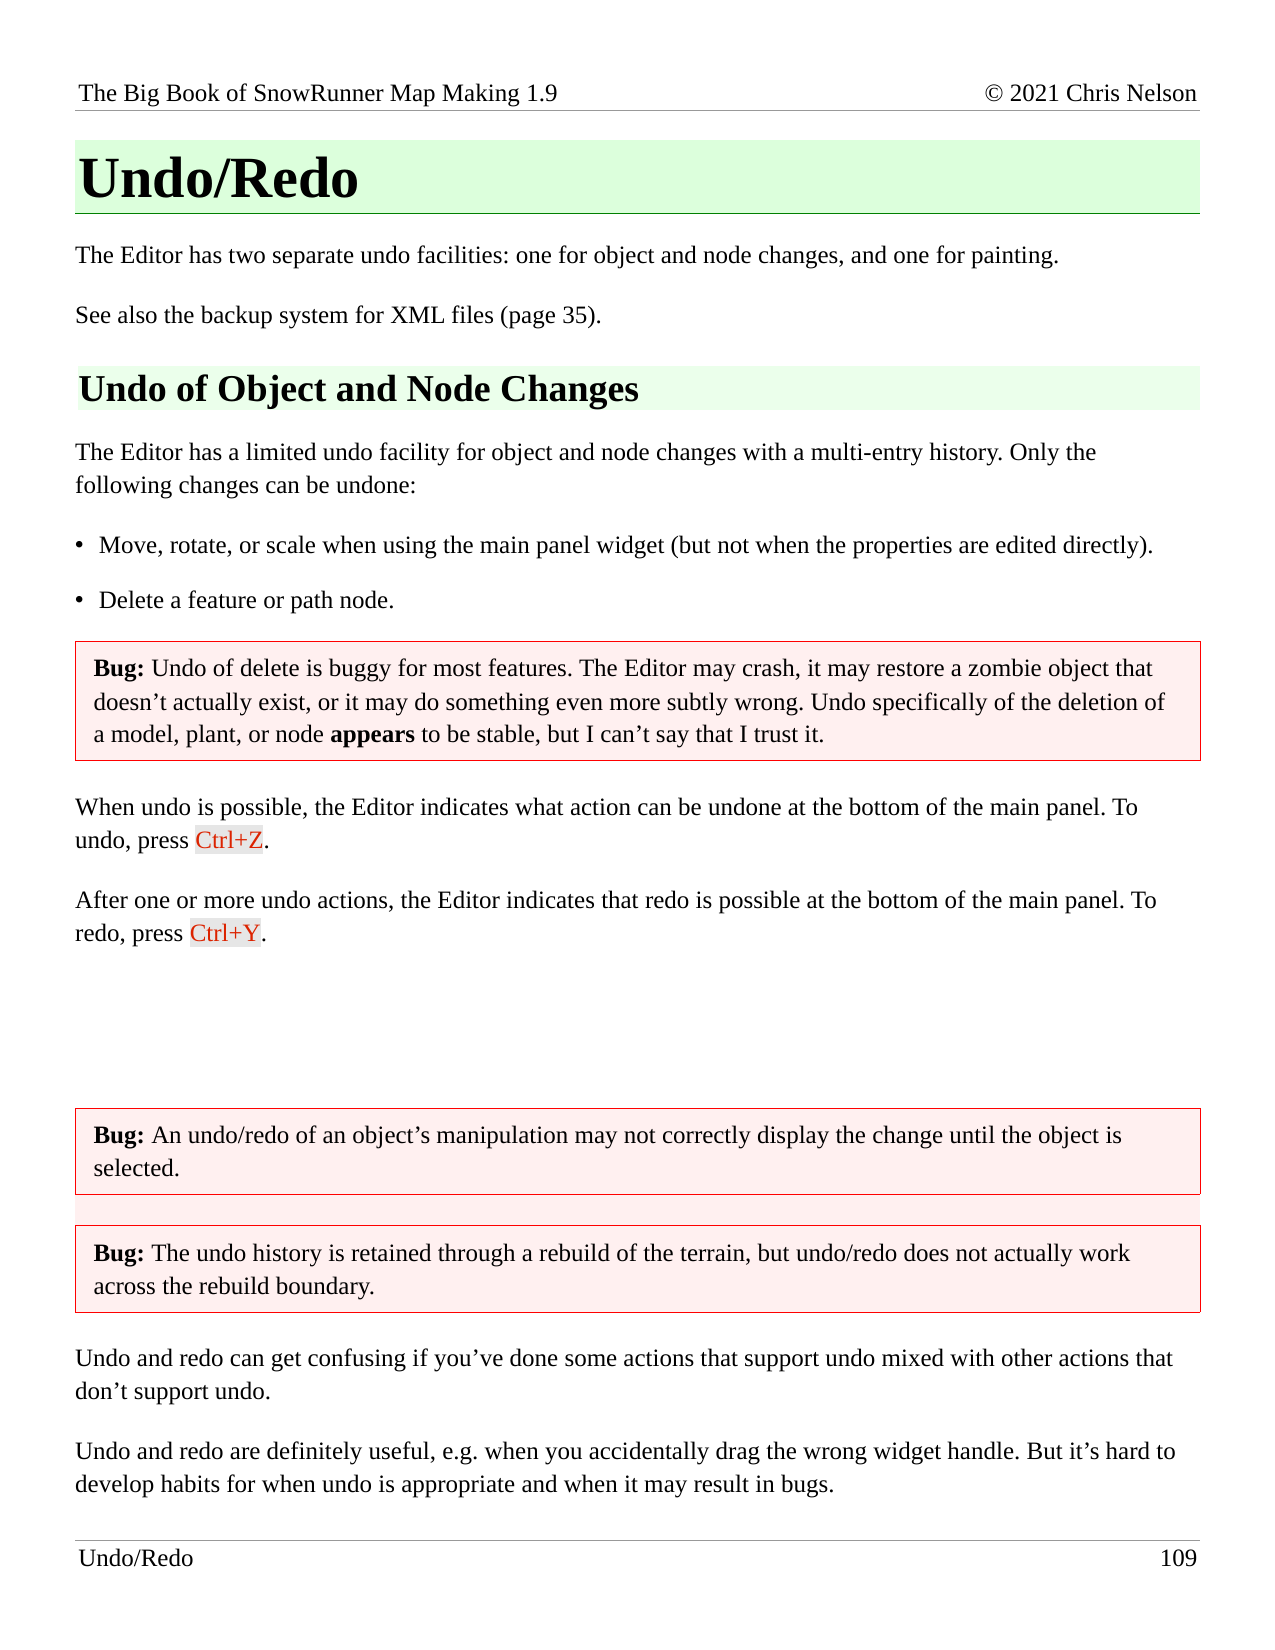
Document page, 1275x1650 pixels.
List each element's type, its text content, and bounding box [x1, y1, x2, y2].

subtitle Undo of Object and Node Changes [78, 366, 1200, 410]
text When undo is possible, the Editor indicates what action can be undone at the bottom of the main panel. To undo, press Ctrl+Z. [75, 792, 1200, 854]
text Undo and redo can get confusing if you’ve done some actions that support undo mixed with other actions that don’t support undo. [75, 1343, 1200, 1405]
text The Editor has a limited undo facility for object and node changes with a multi-entry history. Only the following changes can be undone: [75, 437, 1200, 498]
list Undo of delete is buggy for most features. The Editor may crash, it may restore a zombie object that doesn’t actually exist, or it may do something even more subtly wrong. Undo specifically of the deletion of a model, plant, or node appears to be stable, but I can’t say that I trust it. [76, 642, 1200, 760]
list The undo history is retained through a rebuild of the terrain, but undo/redo does not actually work across the rebuild boundary. [76, 1226, 1200, 1312]
text Undo and redo are definitely useful, e.g. when you accidentally drag the wrong widget handle. But it’s hard to develop habits for when undo is appropriate and when it may result in bugs. [75, 1436, 1200, 1498]
text The Editor has two separate undo facilities: one for object and node changes, and one for painting. [75, 240, 1200, 269]
list Delete a feature or path node. [75, 586, 1200, 614]
text See also the backup system for XML files (page 35). [75, 300, 1200, 329]
list An undo/redo of an object’s manipulation may not correctly display the change until the object is selected. [76, 1109, 1200, 1194]
subtitle Undo/Redo [75, 140, 1200, 213]
list Move, rotate, or scale when using the main panel widget (but not when the properties are edited directly). [75, 530, 1200, 558]
text After one or more undo actions, the Editor indicates that redo is possible at the bottom of the main panel. To redo, press Ctrl+Y. [75, 885, 1200, 947]
